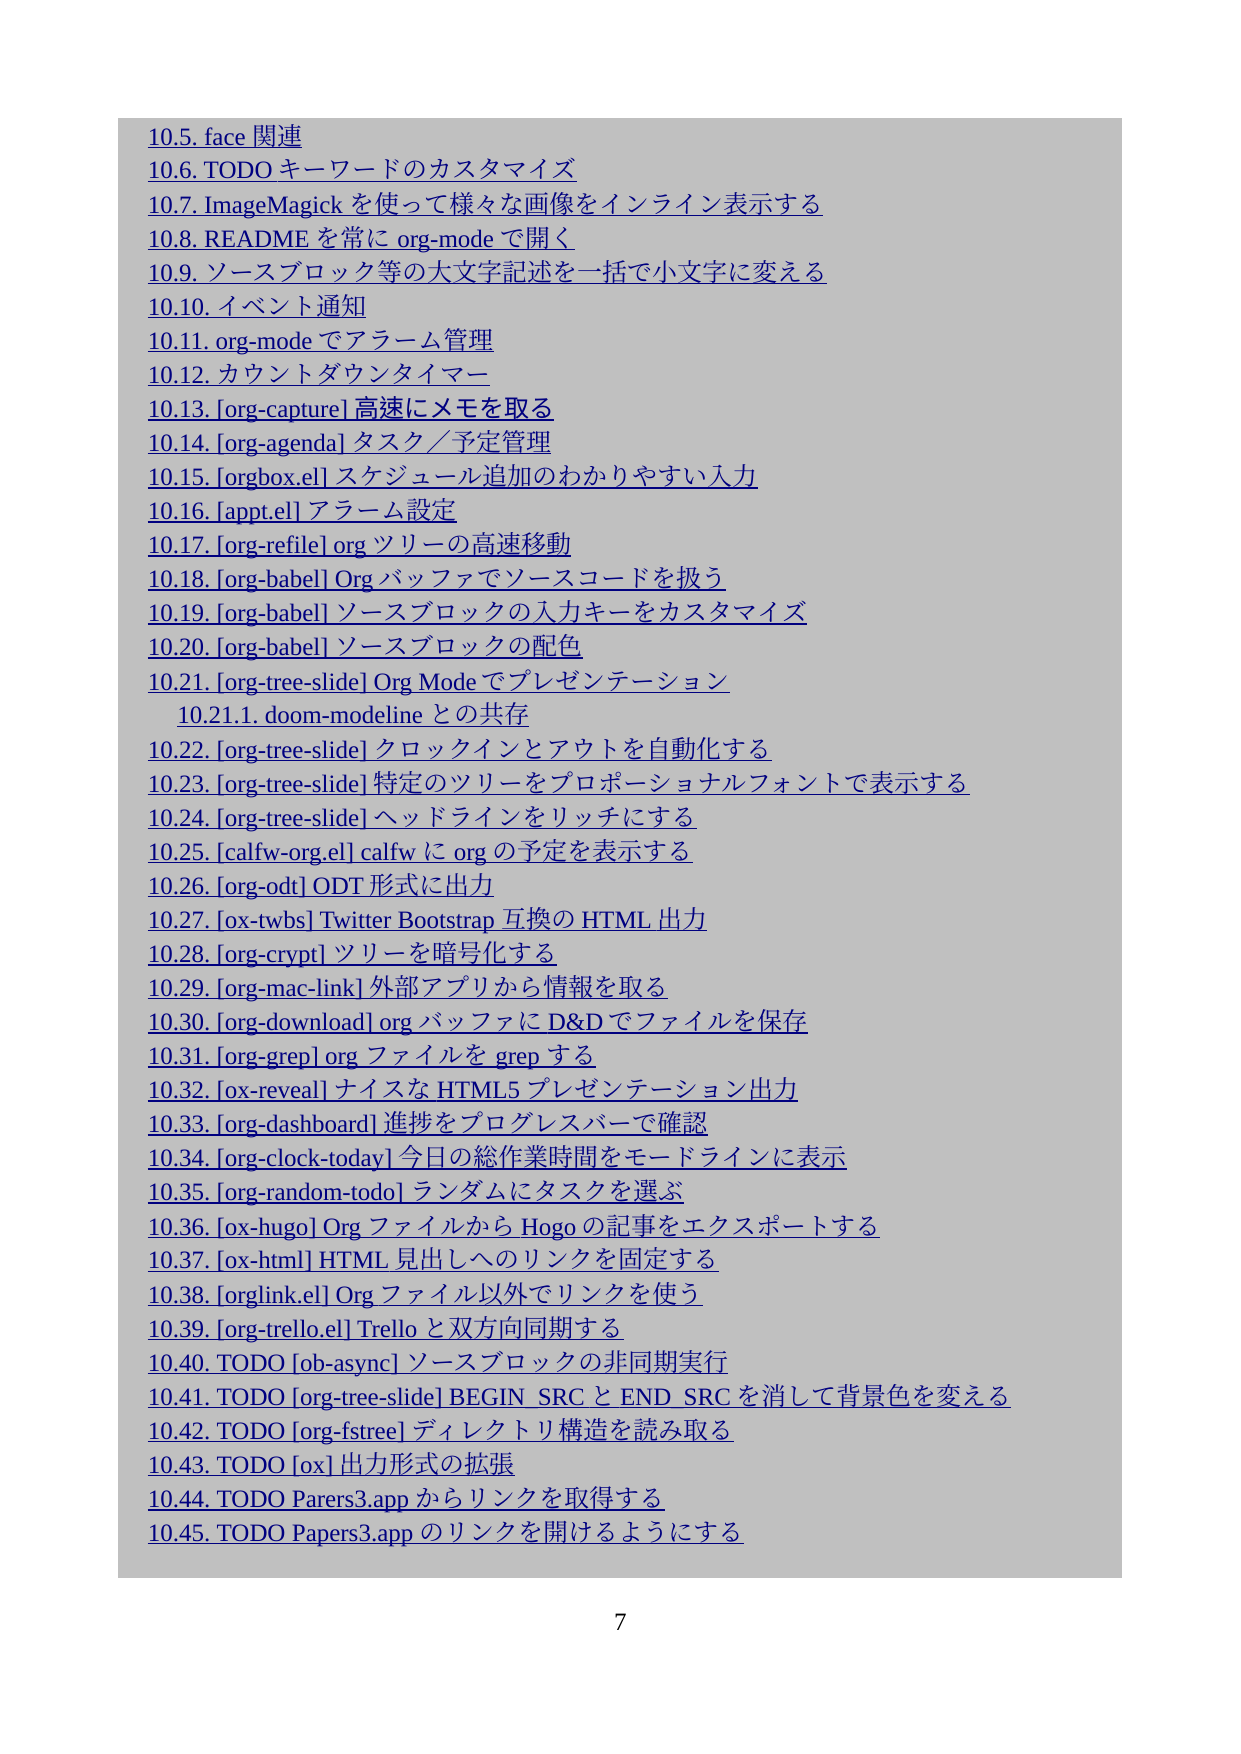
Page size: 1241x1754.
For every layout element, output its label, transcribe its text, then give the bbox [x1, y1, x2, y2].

text 10.40. TODO [ob-async] ソースブロックの非同期実行 [148, 1344, 1122, 1378]
text 10.45. TODO Papers3.app のリンクを開けるようにする [148, 1515, 1122, 1549]
text 10.31. [org-grep] org ファイルを grep する [148, 1038, 1122, 1072]
text 10.27. [ox-twbs] Twitter Bootstrap 互換のHTML出力 [148, 902, 1122, 936]
text 10.32. [ox-reveal] ナイスなHTML5プレゼンテーション出力 [148, 1072, 1122, 1106]
text 10.24. [org-tree-slide] ヘッドラインをリッチにする [148, 799, 1122, 833]
text 10.9. ソースブロック等の大文字記述を一括で小文字に変える [148, 254, 1122, 288]
text 10.21.1. doom-modeline との共存 [177, 697, 1122, 731]
text 10.39. [org-trello.el] Trello と双方向同期する [148, 1310, 1122, 1344]
text 10.8. README を常に org-mode で開く [148, 220, 1122, 254]
text 10.36. [ox-hugo] OrgファイルからHogoの記事をエクスポートする [148, 1208, 1122, 1242]
text 10.37. [ox-html] HTML見出しへのリンクを固定する [148, 1242, 1122, 1276]
text 10.19. [org-babel] ソースブロックの入力キーをカスタマイズ [148, 595, 1122, 629]
text 10.42. TODO [org-fstree] ディレクトリ構造を読み取る [148, 1412, 1122, 1447]
text 10.7. ImageMagick を使って様々な画像をインライン表示する [148, 186, 1122, 220]
text 10.21. [org-tree-slide] Org Modeでプレゼンテーション [148, 663, 1122, 697]
text 10.15. [orgbox.el] スケジュール追加のわかりやすい入力 [148, 459, 1122, 493]
text 10.18. [org-babel] Orgバッファでソースコードを扱う [148, 561, 1122, 595]
text 10.6. TODOキーワードのカスタマイズ [148, 152, 1122, 186]
text 10.41. TODO [org-tree-slide] BEGIN_SRCとEND_SRCを消して背景色を変える [148, 1378, 1122, 1412]
text 10.43. TODO [ox] 出力形式の拡張 [148, 1447, 1122, 1481]
text 10.14. [org-agenda] タスク／予定管理 [148, 425, 1122, 459]
text 10.10. イベント通知 [148, 288, 1122, 322]
text 10.13. [org-capture] 高速にメモを取る [148, 391, 1122, 425]
text 10.20. [org-babel] ソースブロックの配色 [148, 629, 1122, 663]
text 10.33. [org-dashboard] 進捗をプログレスバーで確認 [148, 1106, 1122, 1140]
text 10.17. [org-refile] orgツリーの高速移動 [148, 527, 1122, 561]
text 10.25. [calfw-org.el] calfw に org の予定を表示する [148, 833, 1122, 867]
text 10.34. [org-clock-today] 今日の総作業時間をモードラインに表示 [148, 1140, 1122, 1174]
text 10.11. org-mode でアラーム管理 [148, 322, 1122, 357]
text 10.16. [appt.el] アラーム設定 [148, 493, 1122, 527]
text 10.5. face 関連 [148, 118, 1122, 152]
text 10.28. [org-crypt] ツリーを暗号化する [148, 936, 1122, 970]
text 10.38. [orglink.el] Orgファイル以外でリンクを使う [148, 1276, 1122, 1310]
text 10.23. [org-tree-slide] 特定のツリーをプロポーショナルフォントで表示する [148, 765, 1122, 799]
text 10.26. [org-odt] ODT形式に出力 [148, 867, 1122, 902]
text 10.29. [org-mac-link] 外部アプリから情報を取る [148, 970, 1122, 1004]
text 10.22. [org-tree-slide] クロックインとアウトを自動化する [148, 731, 1122, 765]
text 10.44. TODO Parers3.app からリンクを取得する [148, 1481, 1122, 1515]
text 10.35. [org-random-todo] ランダムにタスクを選ぶ [148, 1174, 1122, 1208]
text 10.12. カウントダウンタイマー [148, 357, 1122, 391]
text 10.30. [org-download] org バッファにD&Dでファイルを保存 [148, 1004, 1122, 1038]
